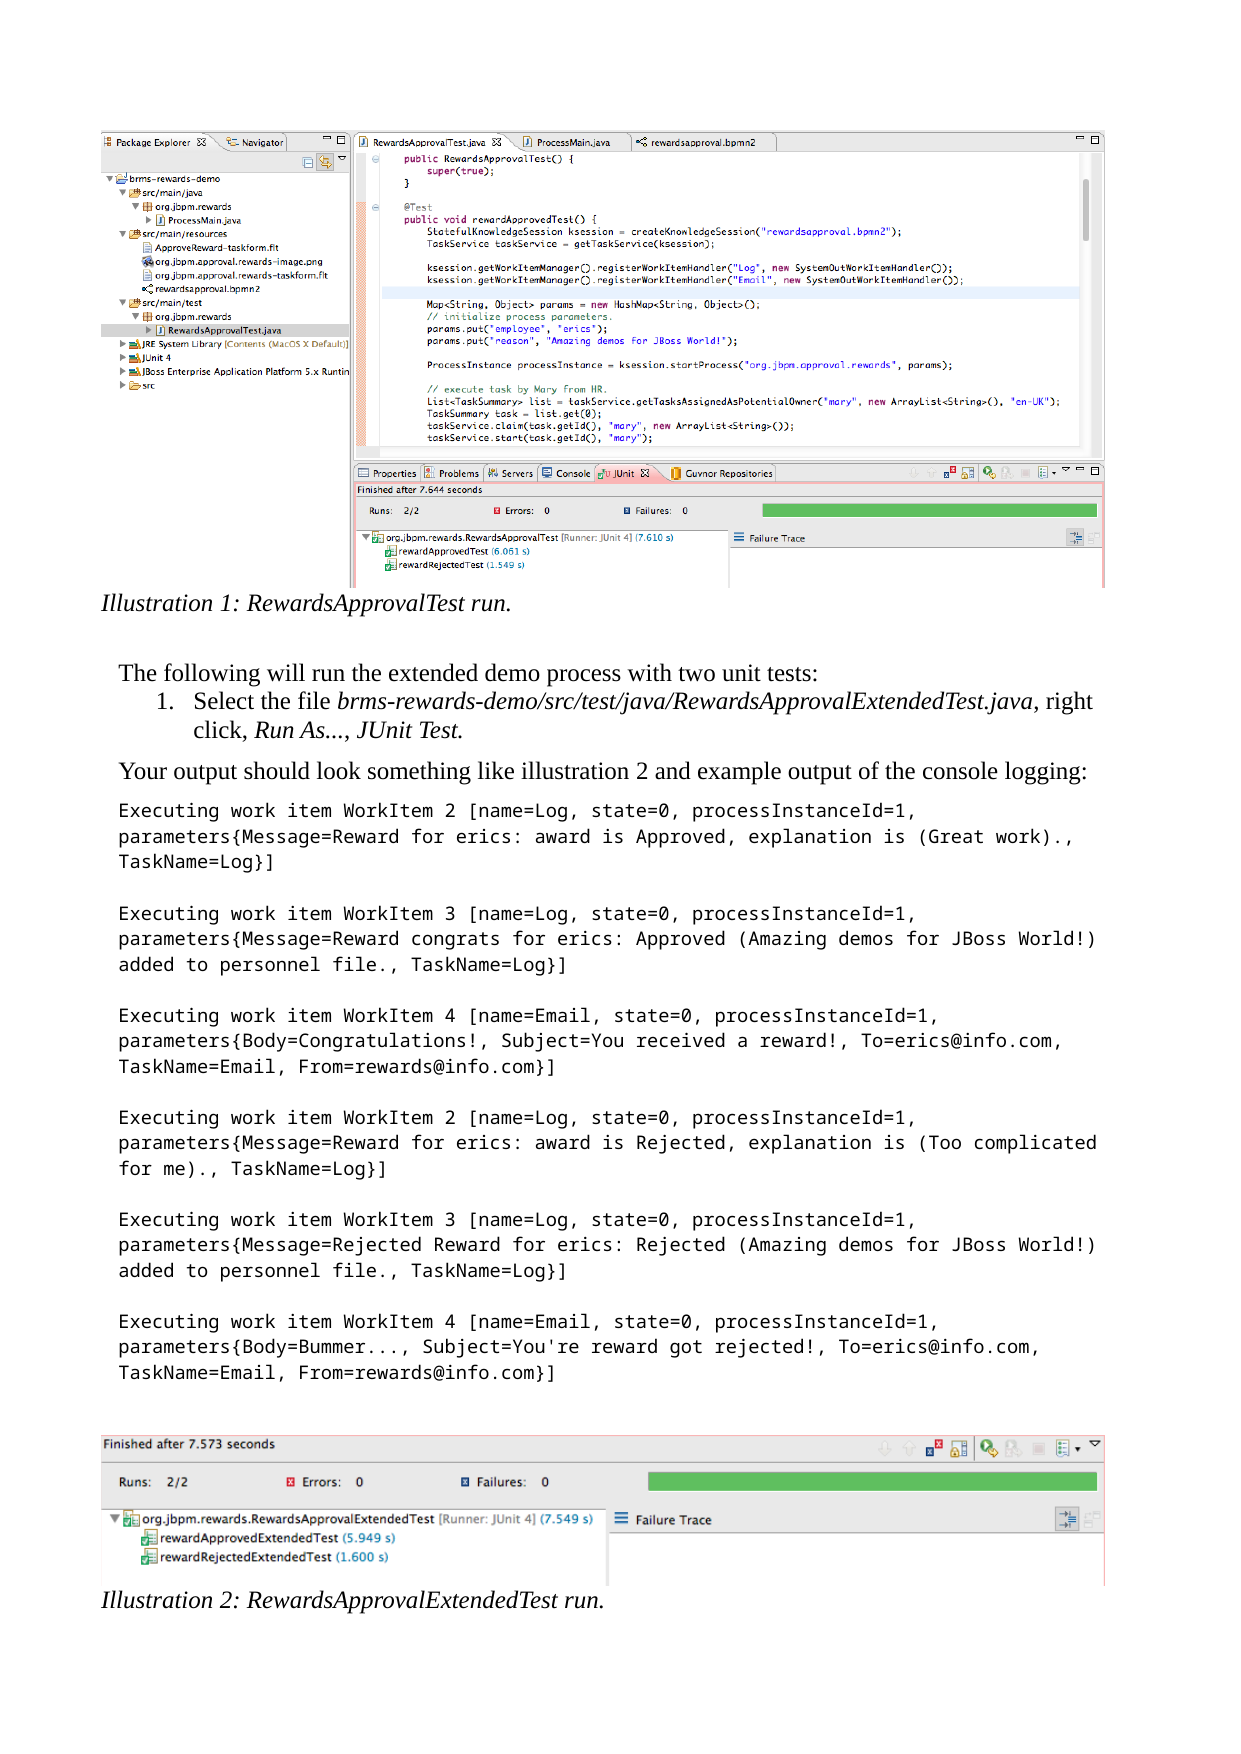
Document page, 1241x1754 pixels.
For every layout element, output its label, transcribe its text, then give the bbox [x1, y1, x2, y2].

text Executing work item WorkItem 4 [name=Email, state=0, processInstanceId=1, parameters{Body=Bummer..., Subject=You're reward got rejected!, To=erics@info.com, TaskName=Email, From=rewards@info.com}] [118, 1308, 1122, 1385]
text Executing work item WorkItem 2 [name=Log, state=0, processInstanceId=1, parameters{Message=Reward for erics: award is Rejected, explanation is (Too complicated for me)., TaskName=Log}] [118, 1104, 1122, 1181]
text The following will run the extended demo process with two unit tests: [118, 658, 1122, 686]
text Illustration 1: RewardsApprovalTest run. [101, 588, 1139, 616]
picture [101, 1435, 1105, 1586]
text Executing work item WorkItem 3 [name=Log, state=0, processInstanceId=1, parameters{Message=Rejected Reward for erics: Rejected (Amazing demos for JBoss World!) added to personnel file., TaskName=Log}] [118, 1206, 1122, 1283]
text Executing work item WorkItem 4 [name=Email, state=0, processInstanceId=1, parameters{Body=Congratulations!, Subject=You received a reward!, To=erics@info.com, TaskName=Email, From=rewards@info.com}] [118, 1002, 1122, 1078]
list Select the file brms-rewards-demo/src/test/java/RewardsApprovalExtendedTest.java, right click, Run As..., JUnit Test. [156, 686, 1122, 744]
text Illustration 2: RewardsApprovalExtendedTest run. [101, 1586, 1139, 1614]
text Your output should look something like illustration 2 and example output of the console logging: [118, 756, 1122, 785]
text Executing work item WorkItem 3 [name=Log, state=0, processInstanceId=1, parameters{Message=Reward congrats for erics: Approved (Amazing demos for JBoss World!) added to personnel file., TaskName=Log}] [118, 900, 1122, 976]
text Executing work item WorkItem 2 [name=Log, state=0, processInstanceId=1, parameters{Message=Reward for erics: award is Approved, explanation is (Great work)., TaskName=Log}] [118, 798, 1122, 874]
picture [101, 130, 1105, 588]
